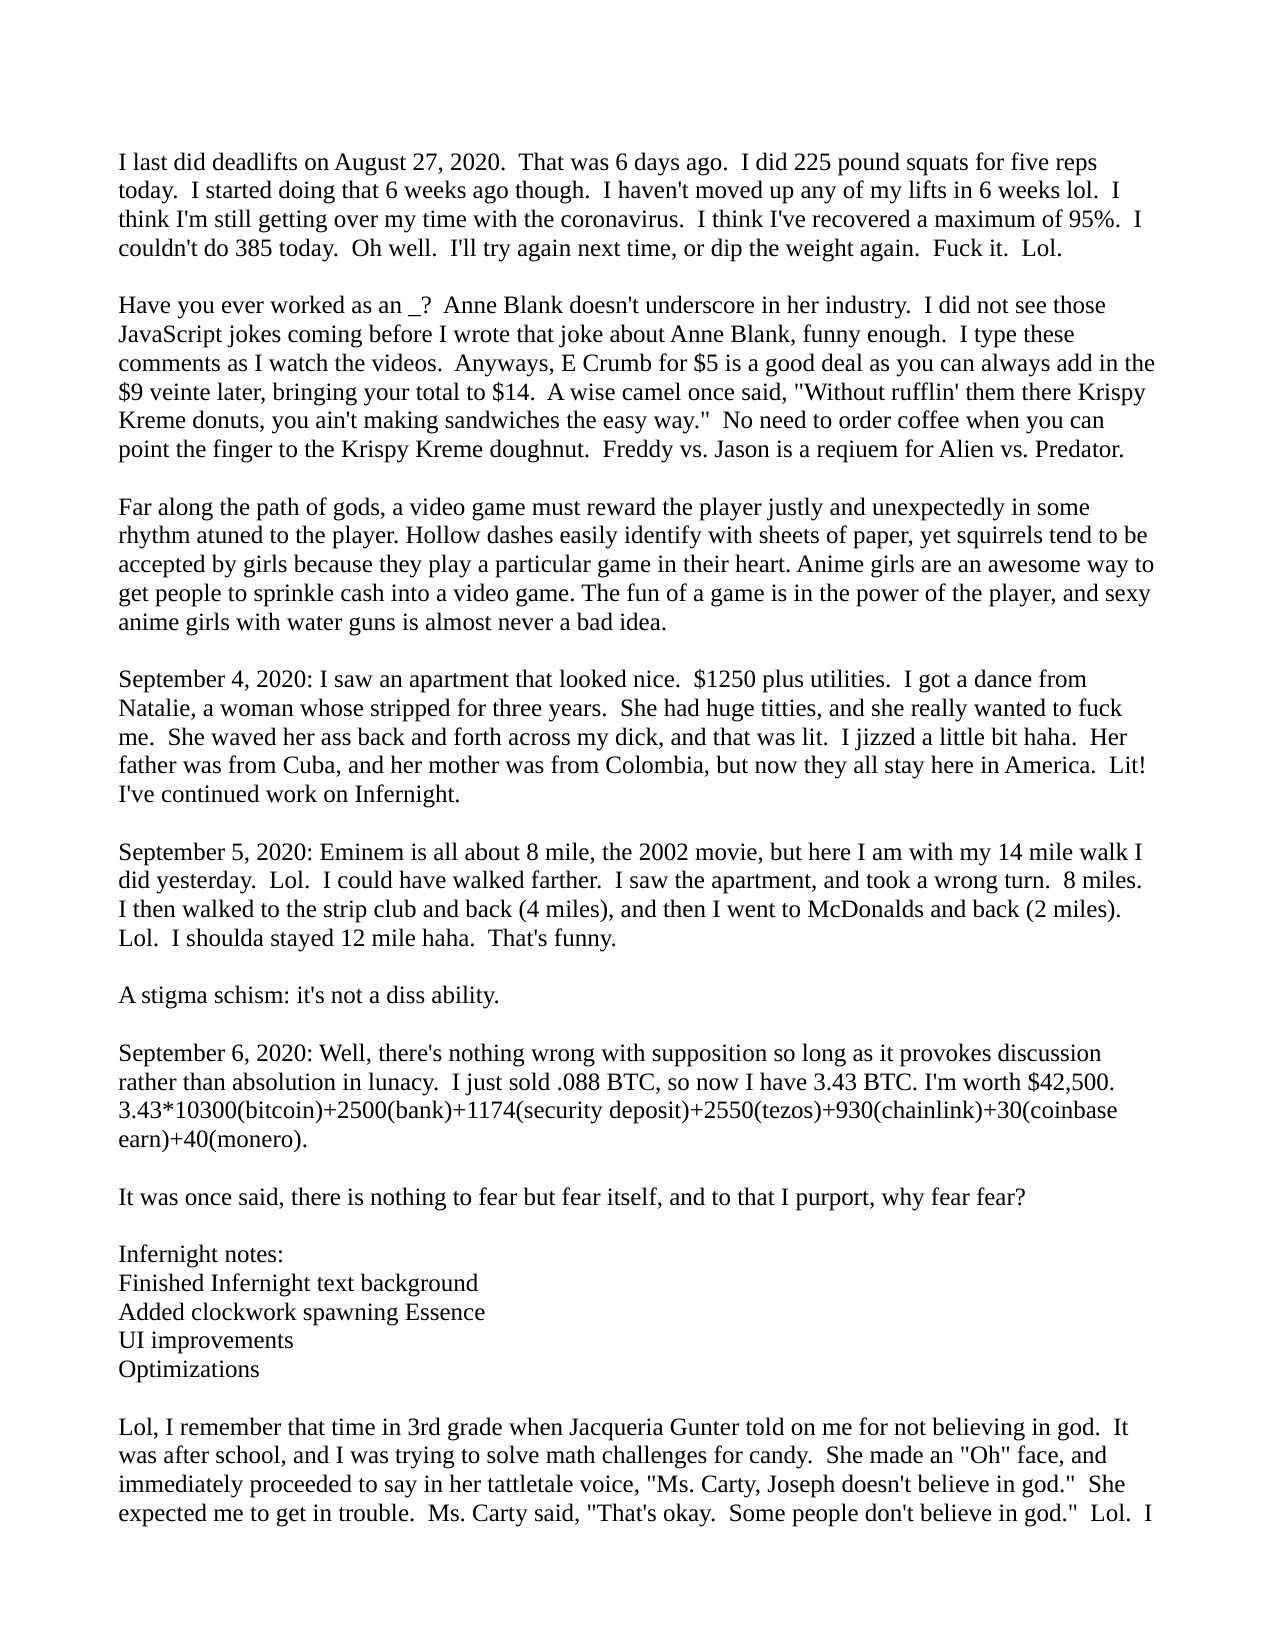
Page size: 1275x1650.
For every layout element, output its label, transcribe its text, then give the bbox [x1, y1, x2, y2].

text I last did deadlifts on August 27, 2020. That was 6 days ago. I did 225 pound squats for five reps today. I started doing that 6 weeks ago though. I haven't moved up any of my lifts in 6 weeks lol. I think I'm still getting over my time with the coronavirus. I think I've recovered a maximum of 95%. I couldn't do 385 today. Oh well. I'll try again next time, or dip the weight again. Fuck it. Lol. [118, 147, 1157, 262]
text Finished Infernight text background [118, 1268, 1157, 1297]
text Optimizations [118, 1354, 1157, 1383]
text September 6, 2020: Well, there's nothing wrong with supposition so long as it provokes discussion rather than absolution in lunacy. I just sold .088 BTC, so now I have 3.43 BTC. I'm worth $42,500. 3.43*10300(bitcoin)+2500(bank)+1174(security deposit)+2550(tezos)+930(chainlink)+30(coinbase earn)+40(monero). [118, 1038, 1157, 1153]
text Have you ever worked as an _? Anne Blank doesn't underscore in her industry. I did not see those JavaScript jokes coming before I wrote that joke about Anne Blank, funny enough. I type these comments as I watch the videos. Anyways, E Crumb for $5 is a good deal as you can always add in the $9 veinte later, bringing your total to $14. A wise camel once said, "Without rufflin' them there Krispy Kreme donuts, you ain't making sandwiches the easy way." No need to order coffee when you can point the finger to the Krispy Kreme doughnut. Freddy vs. Jason is a reqiuem for Alien vs. Predator. [118, 291, 1157, 463]
text September 4, 2020: I saw an apartment that looked nice. $1250 plus utilities. I got a dance from Natalie, a woman whose stripped for three years. She had huge titties, and she really wanted to fuck me. She waved her ass back and forth across my dick, and that was lit. I jizzed a little bit haha. Her father was from Cuba, and her mother was from Colombia, but now they all stay here in America. Lit! I've continued work on Infernight. [118, 664, 1157, 808]
text Infernight notes: [118, 1239, 1157, 1268]
text A stigma schism: it's not a diss ability. [118, 981, 1157, 1009]
text Far along the path of gods, a video game must reward the player justly and unexpectedly in some rhythm atuned to the player. Hollow dashes easily identify with sheets of paper, yet squirrels tend to be accepted by girls because they play a particular game in their heart. Anime girls are an awesome way to get people to sprinkle cash into a video game. The fun of a game is in the power of the player, and sexy anime girls with water guns is almost never a bad idea. [118, 492, 1157, 636]
text UI improvements [118, 1326, 1157, 1354]
text It was once said, there is nothing to fear but fear itself, and to that I purport, why fear fear? [118, 1182, 1157, 1211]
text Added clockwork spawning Essence [118, 1297, 1157, 1326]
text Lol, I remember that time in 3rd grade when Jacqueria Gunter told on me for not believing in god. It was after school, and I was trying to solve math challenges for candy. She made an "Oh" face, and immediately proceeded to say in her tattletale voice, "Ms. Carty, Joseph doesn't believe in god." She expected me to get in trouble. Ms. Carty said, "That's okay. Some people don't believe in god." Lol. I [118, 1412, 1157, 1527]
text September 5, 2020: Eminem is all about 8 mile, the 2002 movie, but here I am with my 14 mile walk I did yesterday. Lol. I could have walked farther. I saw the apartment, and took a wrong turn. 8 miles. I then walked to the strip club and back (4 miles), and then I went to McDonalds and back (2 miles). Lol. I shoulda stayed 12 mile haha. That's funny. [118, 837, 1157, 952]
